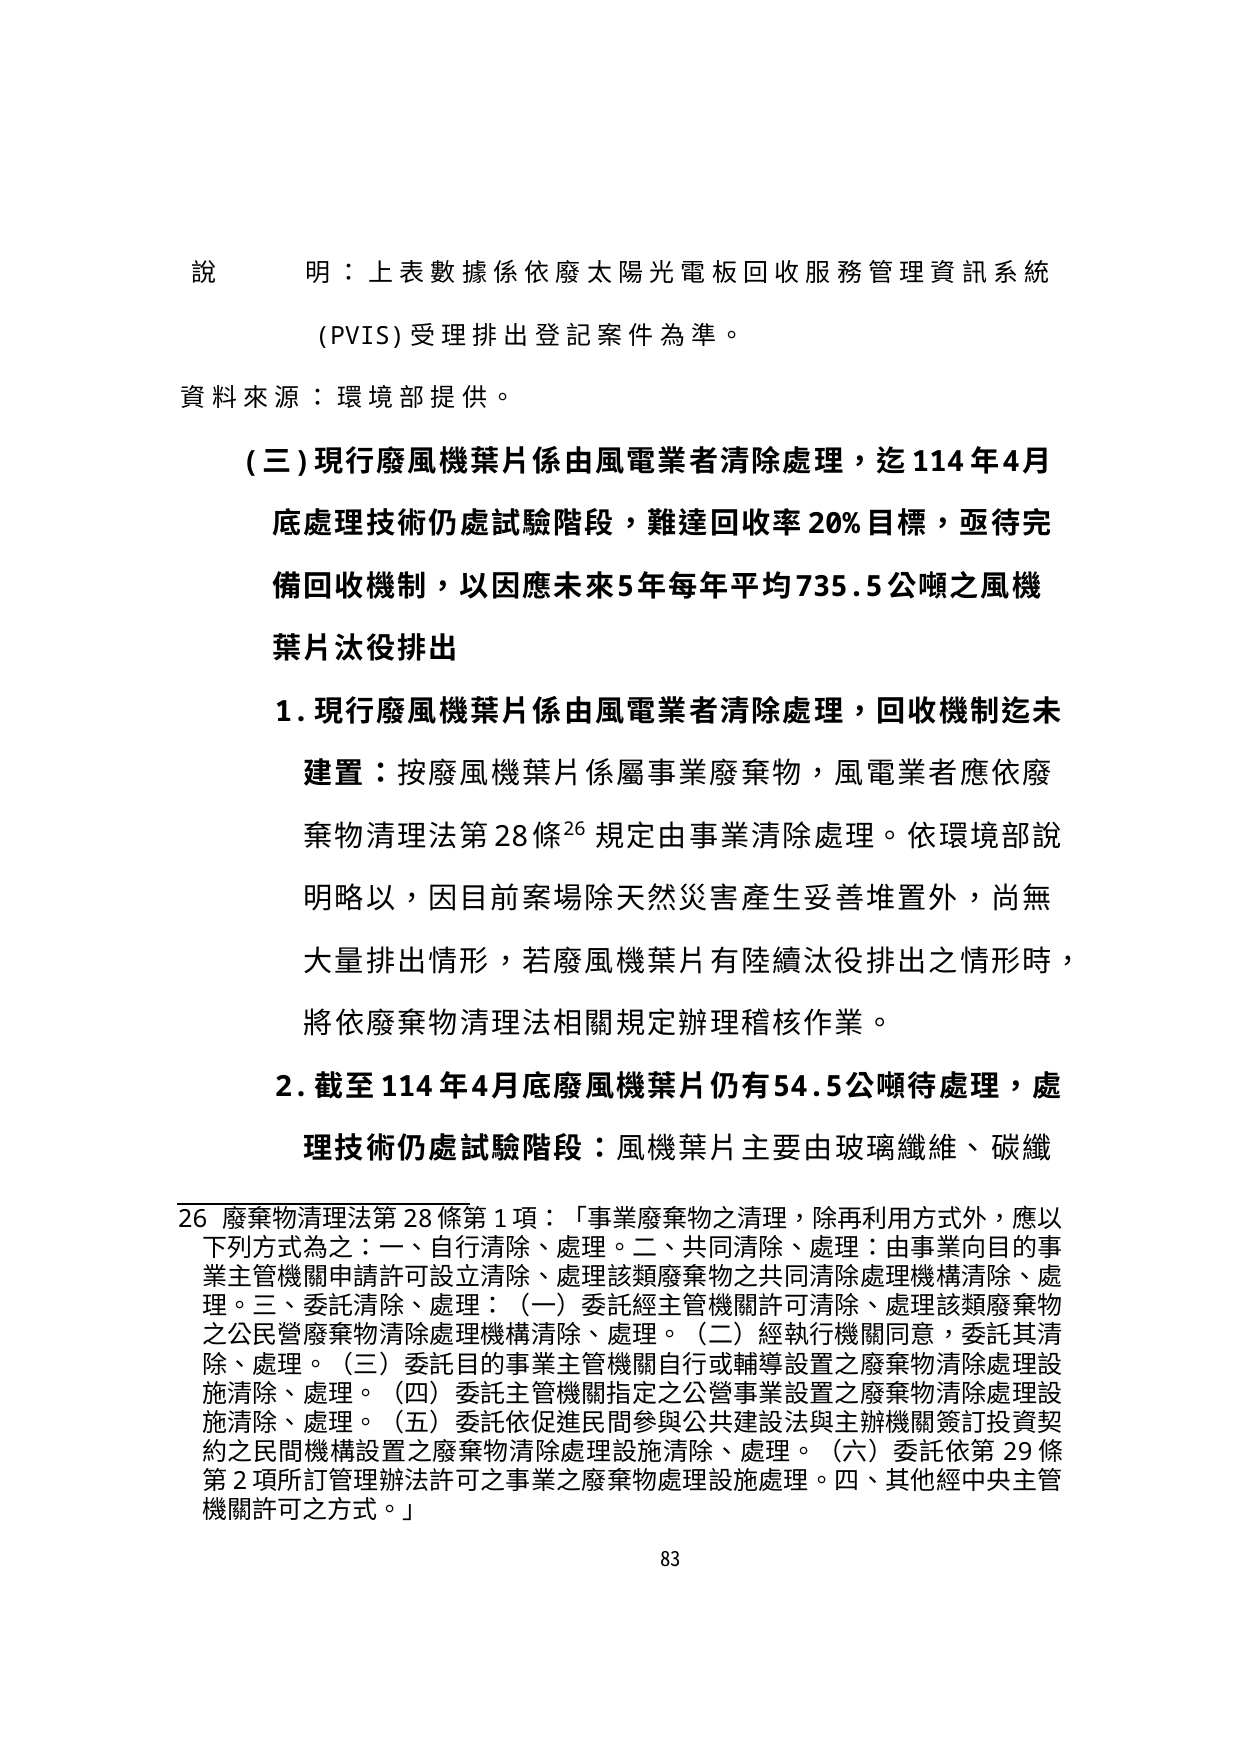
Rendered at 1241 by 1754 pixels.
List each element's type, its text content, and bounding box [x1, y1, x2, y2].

text 說 明：上表數據係依廢太陽光電板回收服務管理資訊系統(PVIS)受理排出登記案件為準。 [178, 229, 1063, 354]
text 廢棄物清理法第28條第1項：「事業廢棄物之清理，除再利用方式外，應以下列方式為之：一、自行清除、處理。二、共同清除、處理：由事業向目的事業主管機關申請許可設立清除、處理該類廢棄物之共同清除處理機構清除、處理。三、委託清除、處理：（一）委託經主管機關許可清除、處理該類廢棄物之公民營廢棄物清除處理機構清除、處理。（二）經執行機關同意，委託其清除、處理。（三）委託目的事業主管機關自行或輔導設置之廢棄物清除處理設施清除、處理。（四）委託主管機關指定之公營事業設置之廢棄物清除處理設施清除、處理。（五）委託依促進民間參與公共建設法與主辦機關簽訂投資契約之民間機構設置之廢棄物清除處理設施清除、處理。（六）委託依第29條第2項所訂管理辦法許可之事業之廢棄物處理設施處理。四、其他經中央主管機關許可之方式。」 [177, 1204, 1063, 1525]
text (三)現行廢風機葉片係由風電業者清除處理，迄114年4月底處理技術仍處試驗階段，難達回收率20%目標，亟待完備回收機制，以因應未來5年每年平均735.5公噸之風機葉片汰役排出 [236, 417, 1063, 667]
text 1.現行廢風機葉片係由風電業者清除處理，回收機制迄未建置：按廢風機葉片係屬事業廢棄物，風電業者應依廢棄物清理法第28條規定由事業清除處理。依環境部說明略以，因目前案場除天然災害產生妥善堆置外，尚無大量排出情形，若廢風機葉片有陸續汰役排出之情形時，將依廢棄物清理法相關規定辦理稽核作業。 [266, 667, 1063, 1042]
text 2.截至114年4月底廢風機葉片仍有54.5公噸待處理，處理技術仍處試驗階段：風機葉片主要由玻璃纖維、碳纖 [266, 1042, 1063, 1167]
text 資料來源：環境部提供。 [177, 354, 1063, 417]
